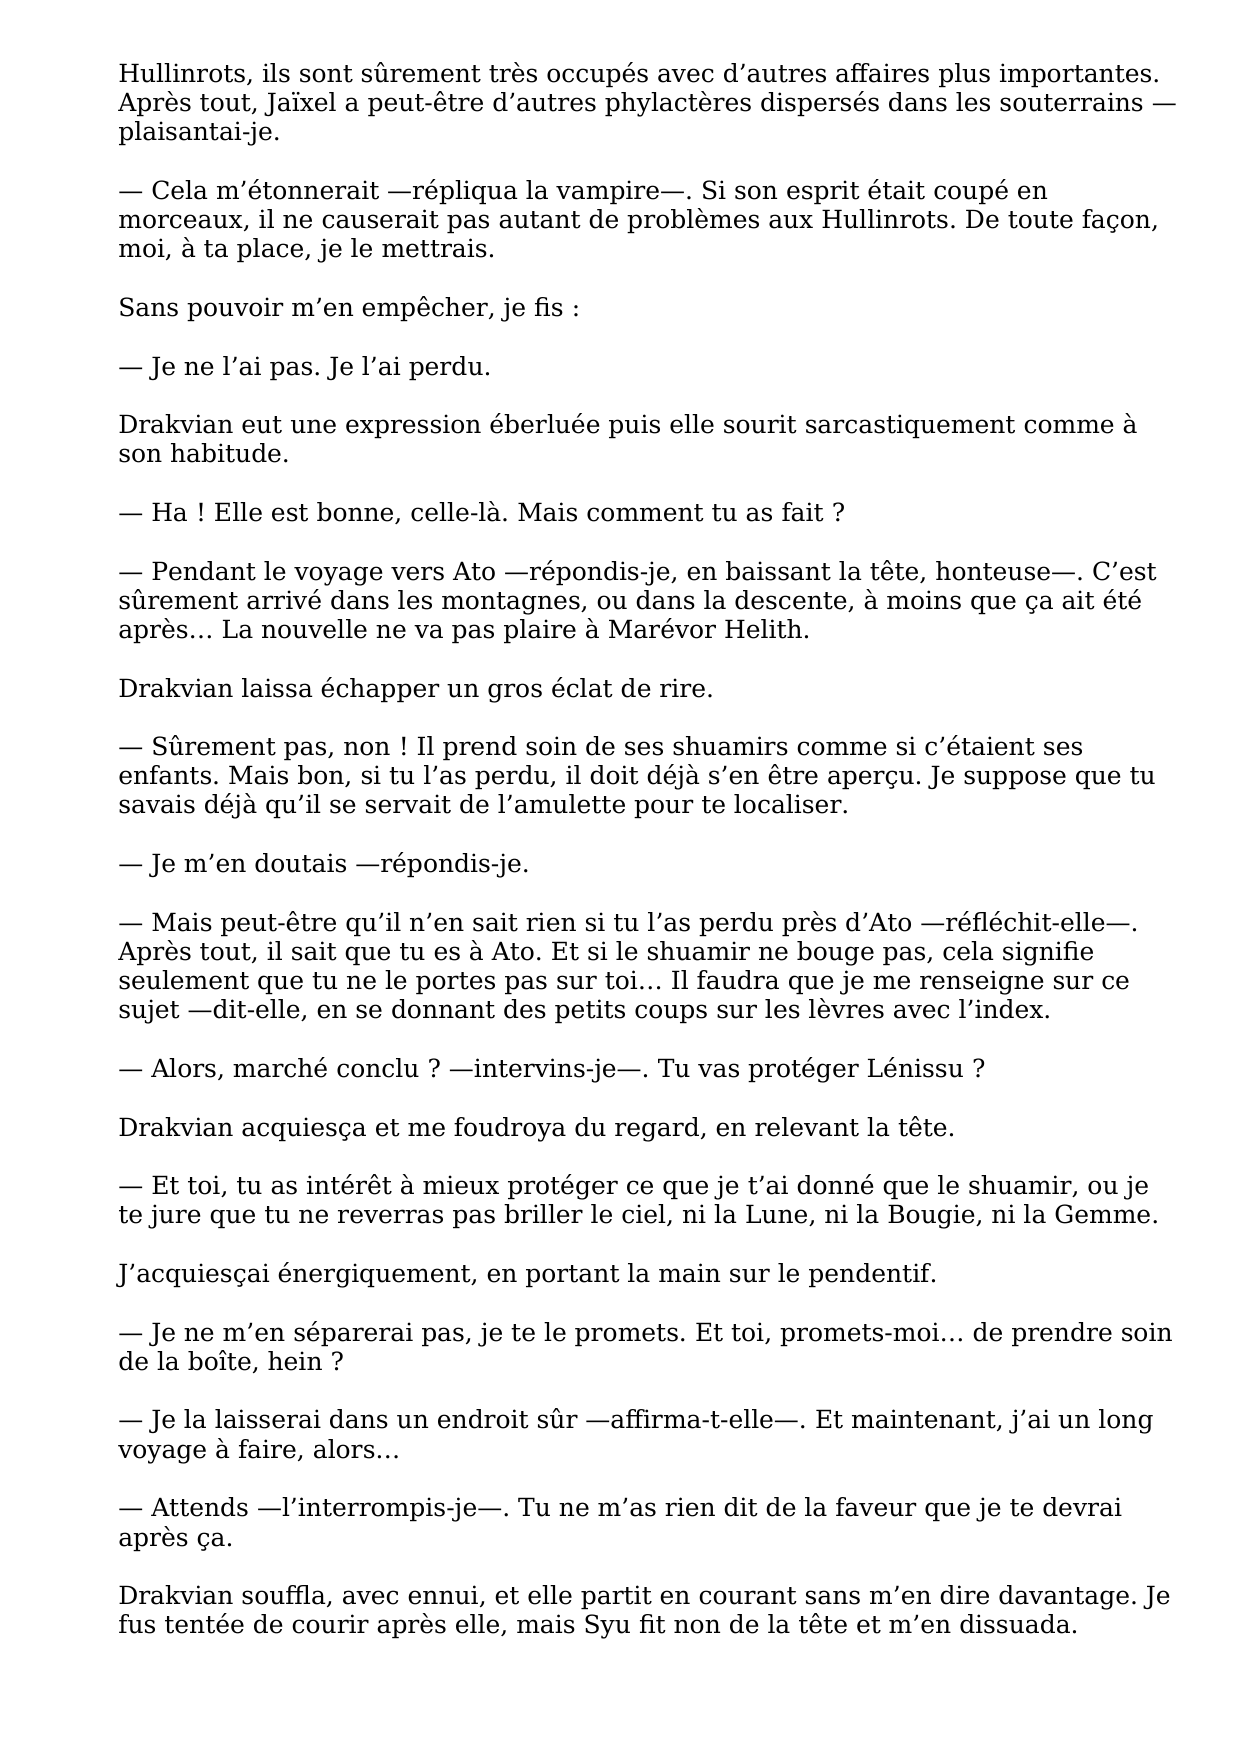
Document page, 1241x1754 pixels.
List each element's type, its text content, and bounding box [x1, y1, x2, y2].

text — Sûrement pas, non ! Il prend soin de ses shuamirs comme si c’étaient ses enfants. Mais bon, si tu l’as perdu, il doit déjà s’en être aperçu. Je suppose que tu savais déjà qu’il se servait de l’amulette pour te localiser. [118, 732, 1181, 820]
text Drakvian laissa échapper un gros éclat de rire. [118, 674, 1181, 703]
text — Attends —l’interrompis-je—. Tu ne m’as rien dit de la faveur que je te devrai après ça. [118, 1493, 1181, 1552]
text — Cela m’étonnerait —répliqua la vampire—. Si son esprit était coupé en morceaux, il ne causerait pas autant de problèmes aux Hullinrots. De toute façon, moi, à ta place, je le mettrais. [118, 176, 1181, 263]
text — Je ne l’ai pas. Je l’ai perdu. [118, 352, 1181, 381]
text Drakvian acquiesça et me foudroya du regard, en relevant la tête. [118, 1113, 1181, 1142]
text — Alors, marché conclu ? —intervins-je—. Tu vas protéger Lénissu ? [118, 1054, 1181, 1083]
text Drakvian souffla, avec ennui, et elle partit en courant sans m’en dire davantage. Je fus tentée de courir après elle, mais Syu fit non de la tête et m’en dissuada. [118, 1581, 1181, 1640]
text — Mais peut-être qu’il n’en sait rien si tu l’as perdu près d’Ato —réfléchit-elle—. Après tout, il sait que tu es à Ato. Et si le shuamir ne bouge pas, cela signifie seulement que tu ne le portes pas sur toi… Il faudra que je me renseigne sur ce sujet —dit-elle, en se donnant des petits coups sur les lèvres avec l’index. [118, 908, 1181, 1025]
text Hullinrots, ils sont sûrement très occupés avec d’autres affaires plus importantes. Après tout, Jaïxel a peut-être d’autres phylactères dispersés dans les souterrains —plaisantai-je. [118, 59, 1181, 147]
text Sans pouvoir m’en empêcher, je fis : [118, 293, 1181, 322]
text — Et toi, tu as intérêt à mieux protéger ce que je t’ai donné que le shuamir, ou je te jure que tu ne reverras pas briller le ciel, ni la Lune, ni la Bougie, ni la Gemme. [118, 1171, 1181, 1230]
text — Pendant le voyage vers Ato —répondis-je, en baissant la tête, honteuse—. C’est sûrement arrivé dans les montagnes, ou dans la descente, à moins que ça ait été après… La nouvelle ne va pas plaire à Marévor Helith. [118, 557, 1181, 644]
text — Ha ! Elle est bonne, celle-là. Mais comment tu as fait ? [118, 498, 1181, 527]
text — Je ne m’en séparerai pas, je te le promets. Et toi, promets-moi… de prendre soin de la boîte, hein ? [118, 1318, 1181, 1376]
text Drakvian eut une expression éberluée puis elle sourit sarcastiquement comme à son habitude. [118, 410, 1181, 469]
text — Je m’en doutais —répondis-je. [118, 849, 1181, 878]
text — Je la laisserai dans un endroit sûr —affirma-t-elle—. Et maintenant, j’ai un long voyage à faire, alors… [118, 1406, 1181, 1464]
text J’acquiesçai énergiquement, en portant la main sur le pendentif. [118, 1259, 1181, 1288]
